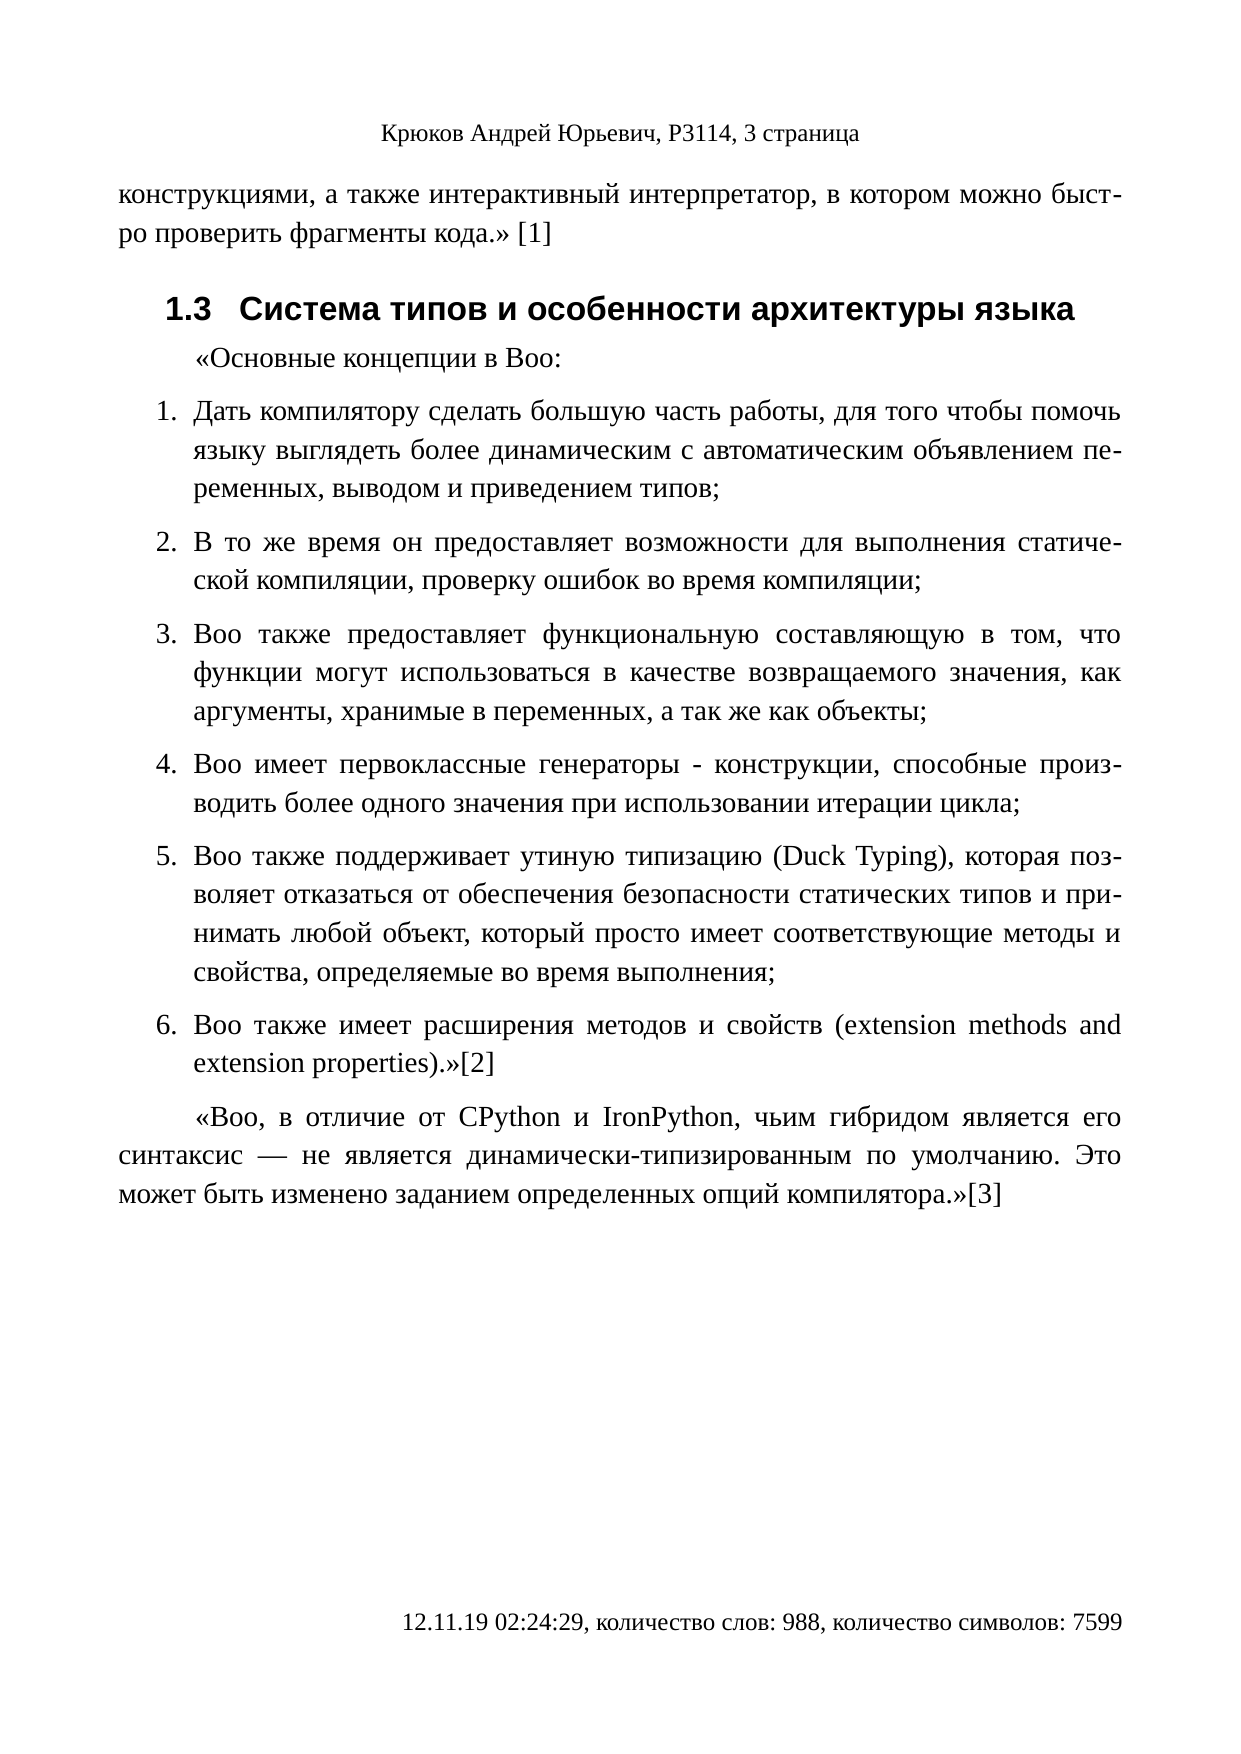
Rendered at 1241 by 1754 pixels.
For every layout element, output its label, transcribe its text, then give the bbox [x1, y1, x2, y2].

list Boo имеет первоклассные генераторы - конструкции, способные произ­водить более одного значения при использовании итерации цикла; [156, 746, 1122, 818]
text конструкциями, а также интерактивный интерпретатор, в котором можно быст­ро проверить фрагменты кода.» [1] [118, 176, 1122, 248]
text «Основные концепции в Boo: [118, 340, 1122, 374]
text «Boo, в отличие от СPython и IronPython, чьим гибридом является его синтаксис — не является динамически-типизированным по умолчанию. Это может быть изменено заданием определенных опций компилятора.»[3] [118, 1099, 1122, 1209]
subtitle Система типов и особенности архитектуры языка [118, 289, 1122, 328]
list Boo также предоставляет функциональную составляющую в том, что функции могут использоваться в качестве возвращаемого значения, как аргументы, хранимые в переменных, а так же как объекты; [156, 616, 1122, 726]
list Boo также поддерживает утиную типизацию (Duck Typing), которая поз­воляет отказаться от обеспечения безопасности статических типов и при­нимать любой объект, который просто имеет соответствующие методы и свойства, определяемые во время выполнения; [156, 838, 1122, 987]
list В то же время он предоставляет возможности для выполнения статиче­ской компиляции, проверку ошибок во время компиляции; [156, 524, 1122, 596]
list Boo также имеет расширения методов и свойств (extension methods and extension properties).»[2] [156, 1007, 1122, 1079]
list Дать компилятору сделать большую часть работы, для того чтобы помочь языку выглядеть более динамическим с автоматическим объявлением пе­ременных, выводом и приведением типов; [156, 393, 1122, 504]
